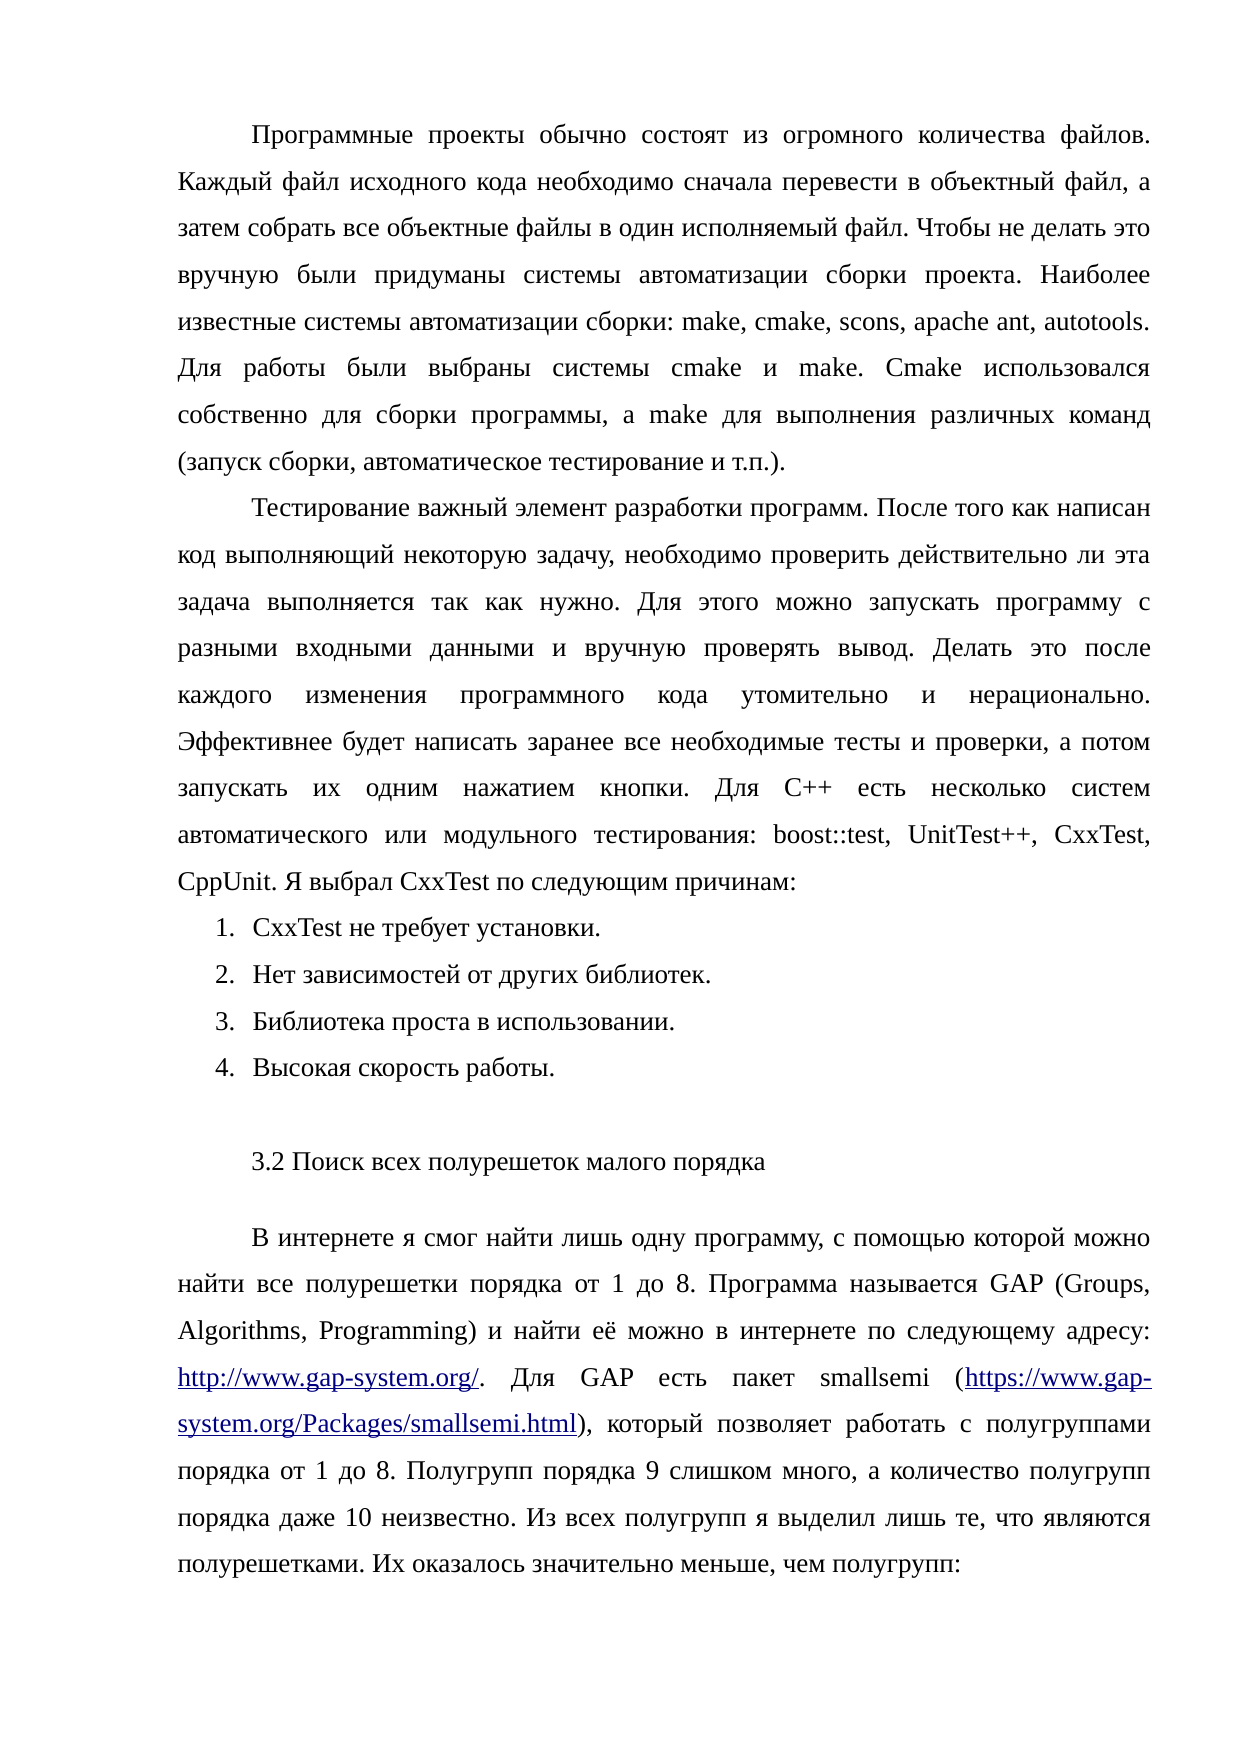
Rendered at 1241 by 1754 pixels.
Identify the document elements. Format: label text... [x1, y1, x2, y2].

subtitle Поиск всех полурешеток малого порядка [177, 1145, 1152, 1176]
list Высокая скорость работы. [215, 1051, 1152, 1083]
text Тестирование важный элемент разработки программ. После того как написан код выполняющий некоторую задачу, необходимо проверить действительно ли эта задача выполняется так как нужно. Для этого можно запускать программу с разными входными данными и вручную проверять вывод. Делать это после каждого изменения программного кода утомительно и нерационально. Эффективнее будет написать заранее все необходимые тесты и проверки, а потом запускать их одним нажатием кнопки. Для C++ есть несколько систем автоматического или модульного тестирования: boost::test, UnitTest++, CxxTest, CppUnit. Я выбрал CxxTest по следующим причинам: [177, 491, 1152, 896]
text Программные проекты обычно состоят из огромного количества файлов. Каждый файл исходного кода необходимо сначала перевести в объектный файл, а затем собрать все объектные файлы в один исполняемый файл. Чтобы не делать это вручную были придуманы системы автоматизации сборки проекта. Наиболее известные системы автоматизации сборки: make, cmake, scons, apache ant, autotools. Для работы были выбраны системы cmake и make. Cmake использовался собственно для сборки программы, а make для выполнения различных команд (запуск сборки, автоматическое тестирование и т.п.). [177, 118, 1152, 476]
list CxxTest не требует установки. [215, 911, 1152, 943]
list Библиотека проста в использовании. [215, 1005, 1152, 1036]
text В интернете я смог найти лишь одну программу, с помощью которой можно найти все полурешетки порядка от 1 до 8. Программа называется GAP (Groups, Algorithms, Programming) и найти её можно в интернете по следующему адресу: http://www.gap-system.org/. Для GAP есть пакет smallsemi (https://www.gap-system.org/Packages/smallsemi.html), который позволяет работать с полугруппами порядка от 1 до 8. Полугрупп порядка 9 слишком много, а количество полугрупп порядка даже 10 неизвестно. Из всех полугрупп я выделил лишь те, что являются полурешетками. Их оказалось значительно меньше, чем полугрупп: [177, 1221, 1152, 1579]
list Нет зависимостей от других библиотек. [215, 958, 1152, 989]
